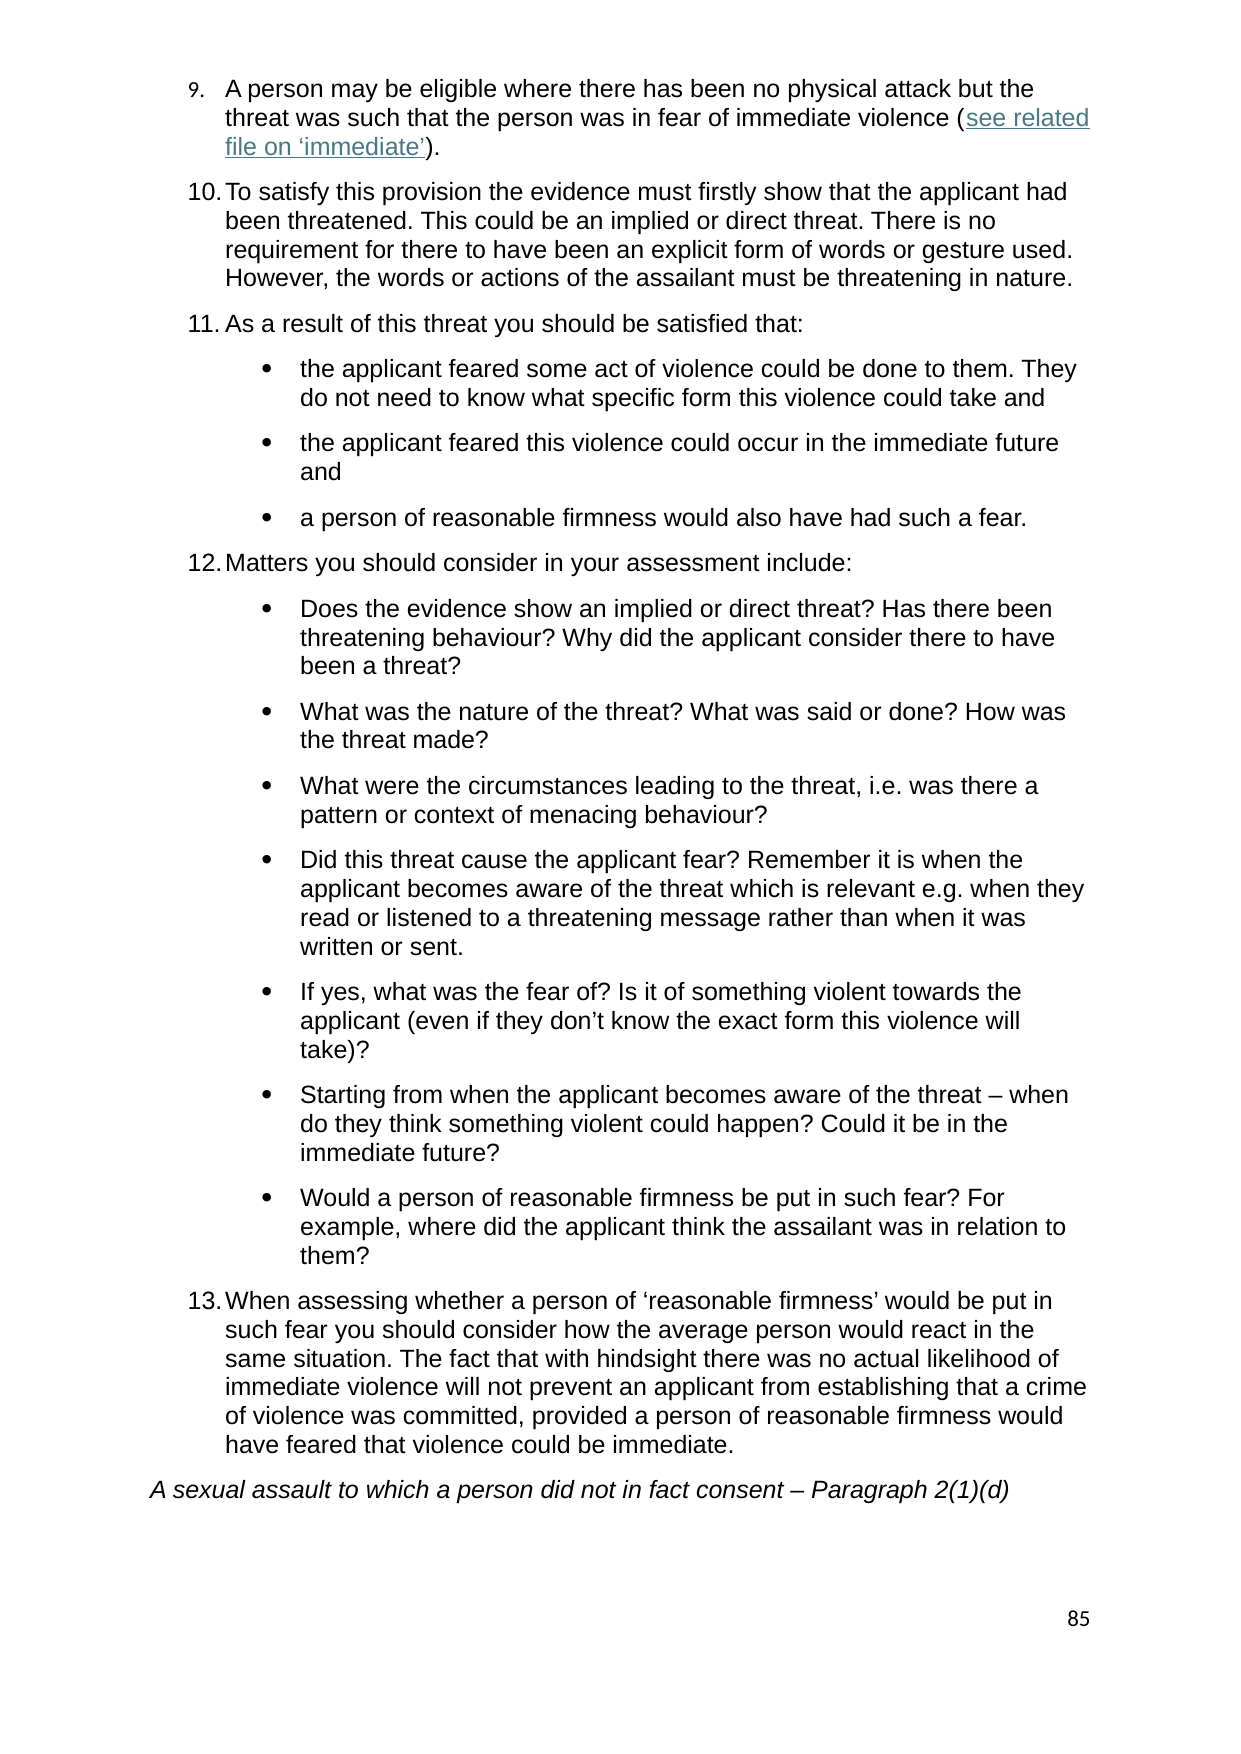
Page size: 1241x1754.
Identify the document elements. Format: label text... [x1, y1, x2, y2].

list As a result of this threat you should be satisfied that: [187, 309, 1090, 337]
list the applicant feared this violence could occur in the immediate future and [262, 428, 1090, 486]
list What was the nature of the threat? What was said or done? How was the threat made? [262, 697, 1090, 754]
list Matters you should consider in your assessment include: [187, 548, 1090, 577]
list the applicant feared some act of violence could be done to them. They do not need to know what specific form this violence could take and [262, 354, 1090, 412]
list Would a person of reasonable firmness be put in such fear? For example, where did the applicant think the assailant was in relation to them? [262, 1183, 1090, 1269]
list If yes, what was the fear of? Is it of something violent towards the applicant (even if they don’t know the exact form this violence will take)? [262, 977, 1090, 1063]
list When assessing whether a person of ‘reasonable firmness’ would be put in such fear you should consider how the average person would react in the same situation. The fact that with hindsight there was no actual likelihood of immediate violence will not prevent an applicant from establishing that a crime of violence was committed, provided a person of reasonable firmness would have feared that violence could be immediate. [187, 1286, 1090, 1458]
list A person may be eligible where there has been no physical attack but the threat was such that the person was in fear of immediate violence (see related file on ‘immediate’). [187, 74, 1090, 160]
list What were the circumstances leading to the threat, i.e. was there a pattern or context of menacing behaviour? [262, 771, 1090, 828]
list a person of reasonable firmness would also have had such a fear. [262, 503, 1090, 532]
list Does the evidence show an implied or direct threat? Has there been threatening behaviour? Why did the applicant consider there to have been a threat? [262, 594, 1090, 680]
list Starting from when the applicant becomes aware of the threat – when do they think something violent could happen? Could it be in the immediate future? [262, 1080, 1090, 1166]
list Did this threat cause the applicant fear? Remember it is when the applicant becomes aware of the threat which is relevant e.g. when they read or listened to a threatening message rather than when it was written or sent. [262, 845, 1090, 960]
text A sexual assault to which a person did not in fact consent – Paragraph 2(1)(d) [150, 1475, 1090, 1504]
list To satisfy this provision the evidence must firstly show that the applicant had been threatened. This could be an implied or direct threat. There is no requirement for there to have been an explicit form of words or gesture used. However, the words or actions of the assailant must be threatening in nature. [187, 177, 1090, 292]
